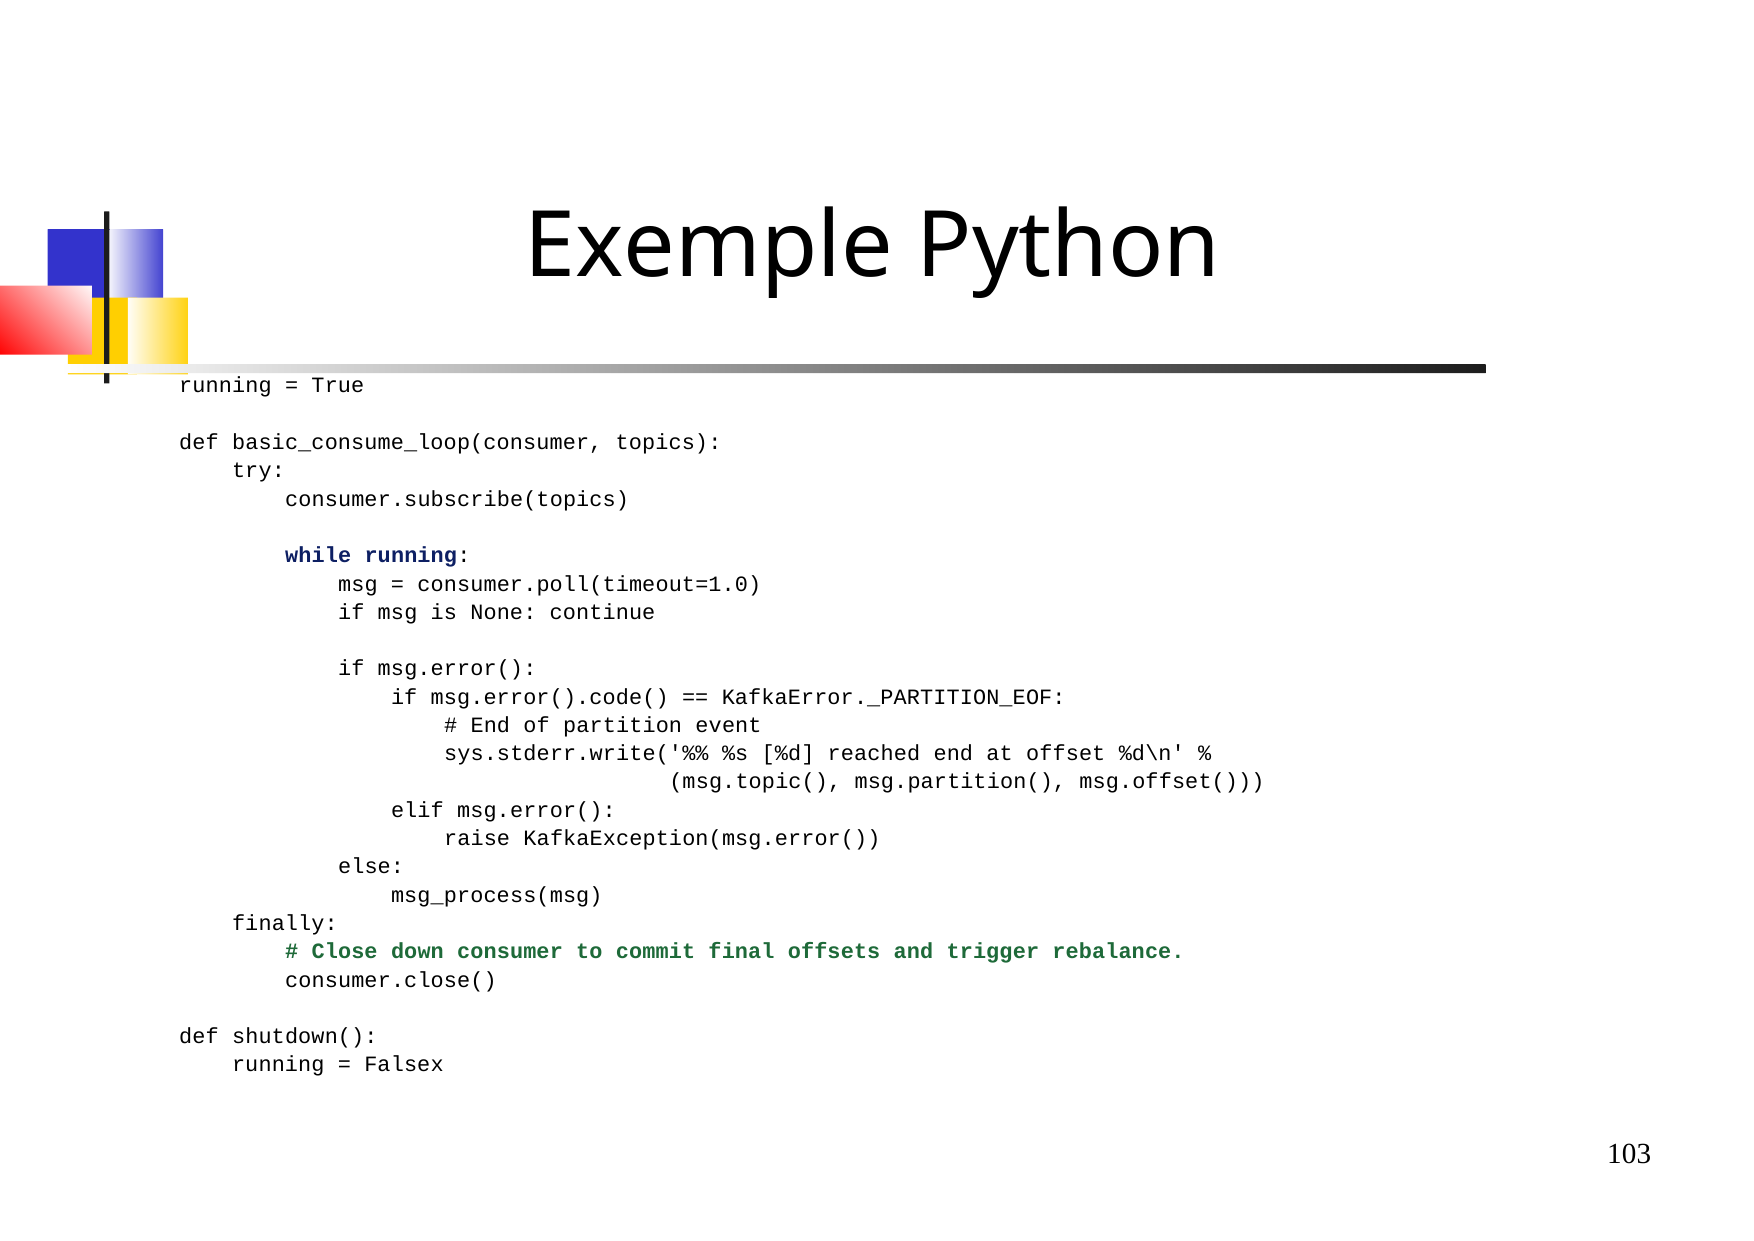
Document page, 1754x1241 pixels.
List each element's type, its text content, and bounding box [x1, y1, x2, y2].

list running = True def basic_consume_loop(consumer, topics): try: consumer.subscribe(topics) while running: msg = consumer.poll(timeout=1.0) if msg is None: continue if msg.error(): if msg.error().code() == KafkaError._PARTITION_EOF: # End of partition event sys.stderr.write('%% %s [%d] reached end at offset %d\n' % (msg.topic(), msg.partition(), msg.offset())) elif msg.error(): raise KafkaException(msg.error()) else: msg_process(msg) finally: # Close down consumer to commit final offsets and trigger rebalance. consumer.close() def shutdown(): running = Falsex [179, 371, 1567, 1091]
title Exemple Python [179, 139, 1567, 351]
